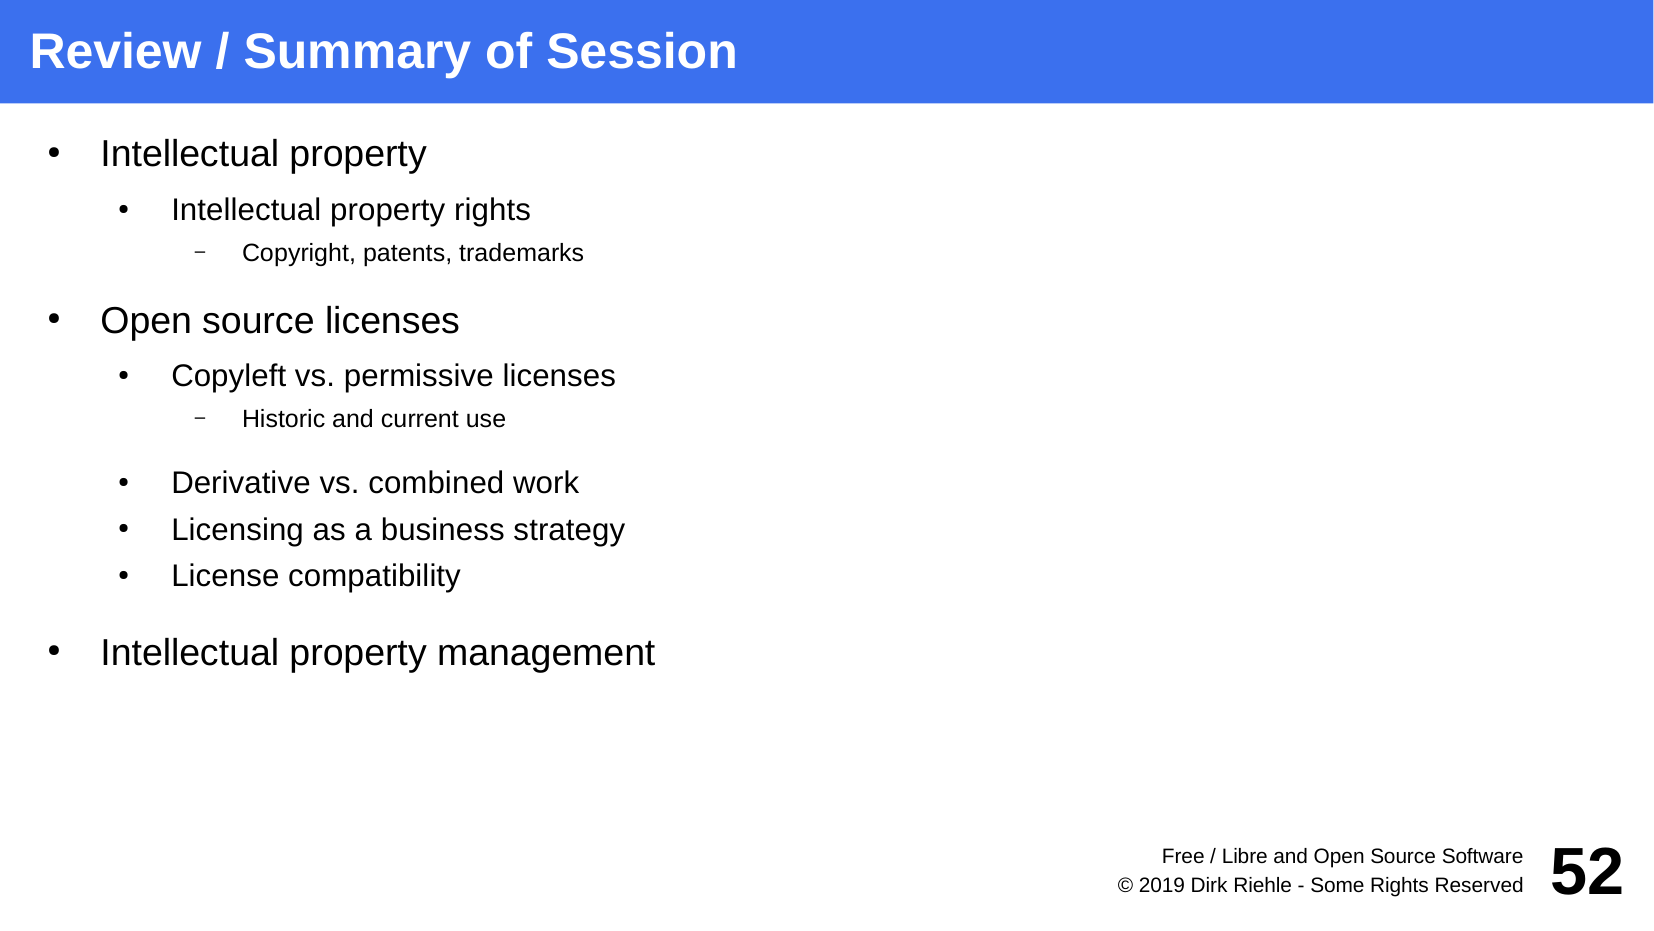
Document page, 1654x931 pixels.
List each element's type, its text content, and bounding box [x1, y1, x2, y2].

list Intellectual property Intellectual property rights Copyright, patents, trademarks Open source licenses Copyleft vs. permissive licenses Historic and current use Derivative vs. combined work Licensing as a business strategy License compatibility Intellectual property management [29, 132, 1625, 813]
title Review / Summary of Session [0, 0, 1654, 104]
